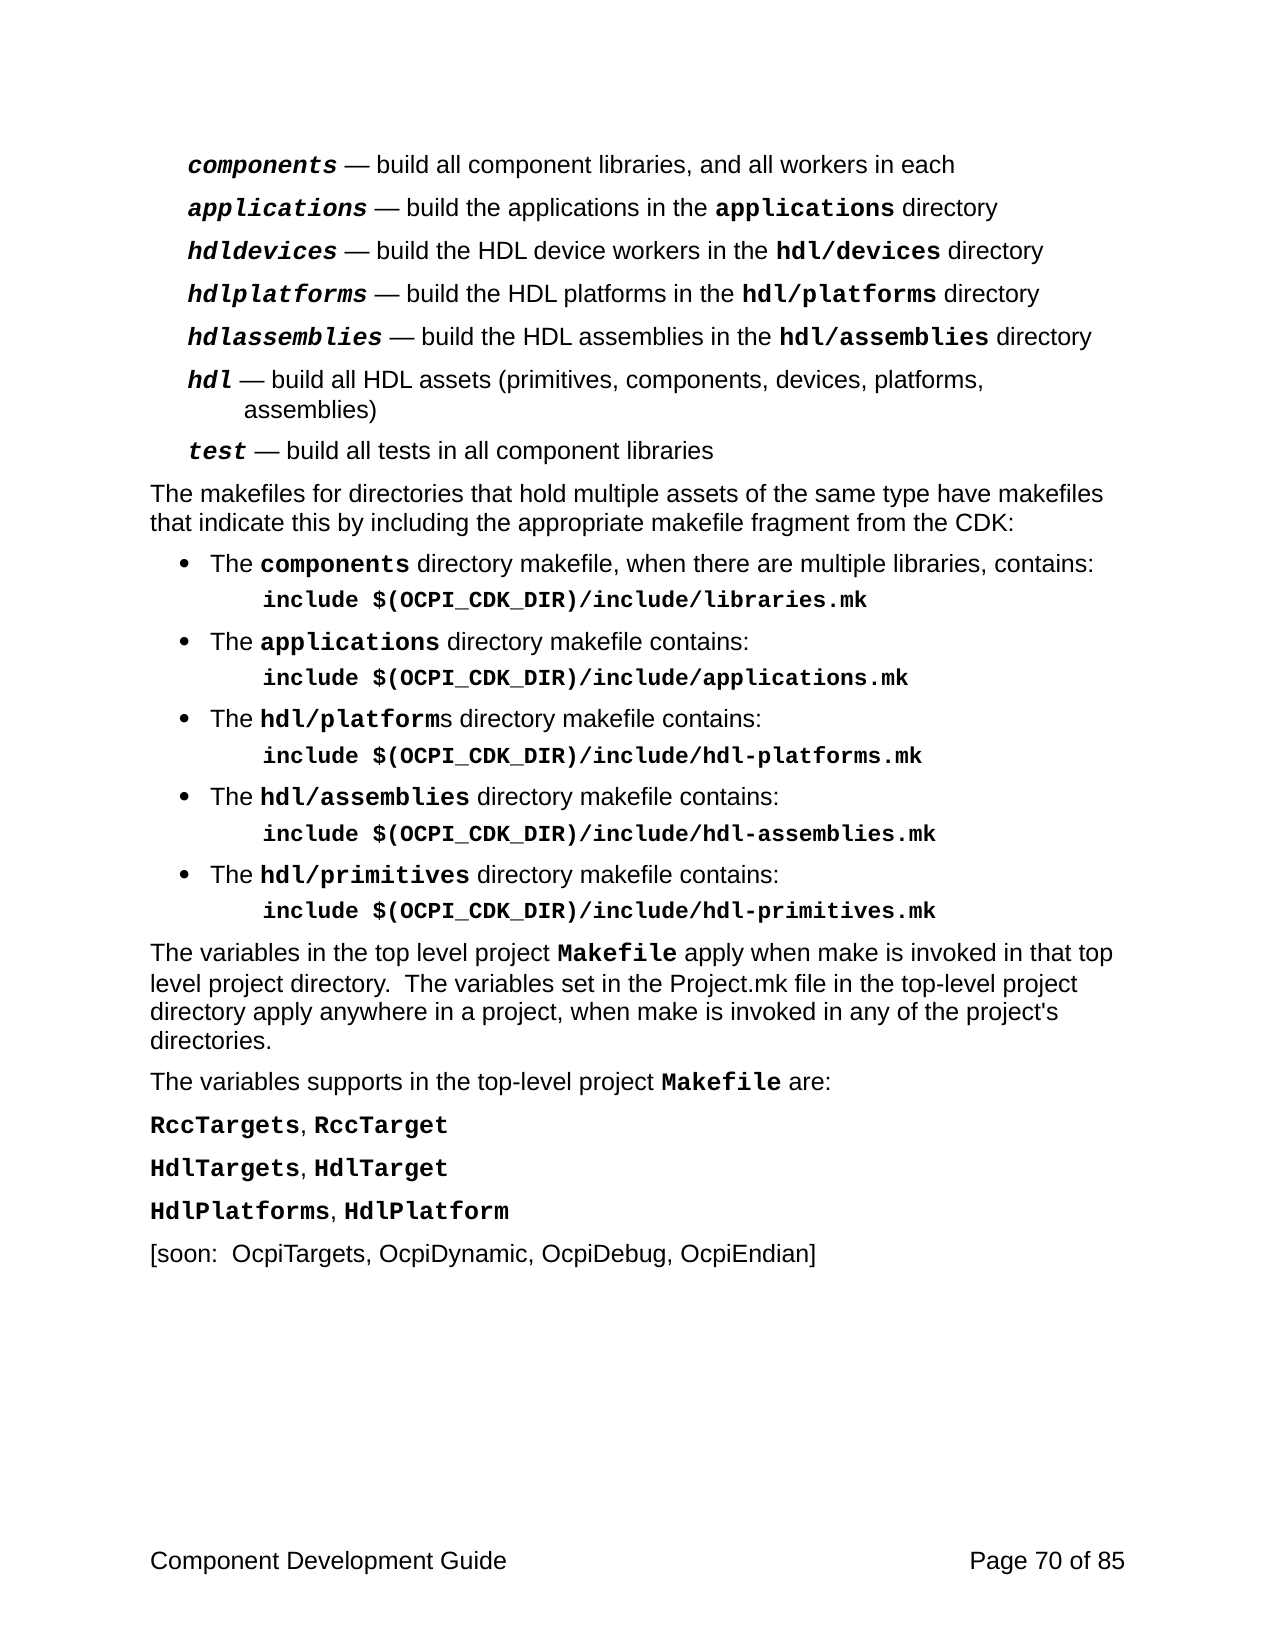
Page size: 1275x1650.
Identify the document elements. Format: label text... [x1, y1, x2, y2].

list The components directory makefile, when there are multiple libraries, contains: [180, 549, 1125, 579]
list The hdl/assemblies directory makefile contains: [180, 782, 1125, 813]
text HdlTargets, HdlTarget [150, 1153, 1125, 1184]
text hdlassemblies — build the HDL assemblies in the hdl/assemblies directory [187, 322, 1125, 353]
list The hdl/platforms directory makefile contains: [180, 704, 1125, 735]
text include $(OCPI_CDK_DIR)/include/applications.mk [187, 666, 1125, 692]
text RccTargets, RccTarget [150, 1110, 1125, 1141]
list The applications directory makefile contains: [180, 626, 1125, 657]
text The variables supports in the top-level project Makefile are: [150, 1067, 1125, 1098]
text The makefiles for directories that hold multiple assets of the same type have makefiles that indicate this by including the appropriate makefile fragment from the CDK: [150, 479, 1125, 537]
text include $(OCPI_CDK_DIR)/include/hdl-assemblies.mk [187, 822, 1125, 848]
text hdldevices — build the HDL device workers in the hdl/devices directory [187, 236, 1125, 267]
text hdlplatforms — build the HDL platforms in the hdl/platforms directory [187, 279, 1125, 310]
list The hdl/primitives directory makefile contains: [180, 860, 1125, 891]
text hdl — build all HDL assets (primitives, components, devices, platforms, assemblies) [187, 364, 1125, 424]
text include $(OCPI_CDK_DIR)/include/hdl-platforms.mk [187, 744, 1125, 770]
text include $(OCPI_CDK_DIR)/include/hdl-primitives.mk [187, 900, 1125, 926]
text test — build all tests in all component libraries [187, 436, 1125, 467]
text include $(OCPI_CDK_DIR)/include/libraries.mk [187, 588, 1125, 614]
text [soon: OcpiTargets, OcpiDynamic, OcpiDebug, OcpiEndian] [150, 1238, 1125, 1267]
text applications — build the applications in the applications directory [187, 193, 1125, 224]
text components — build all component libraries, and all workers in each [187, 150, 1125, 181]
text HdlPlatforms, HdlPlatform [150, 1196, 1125, 1227]
text The variables in the top level project Makefile apply when make is invoked in that top level project directory. The variables set in the Project.mk file in the top-level project directory apply anywhere in a project, when make is invoked in any of the project's directories. [150, 938, 1125, 1055]
